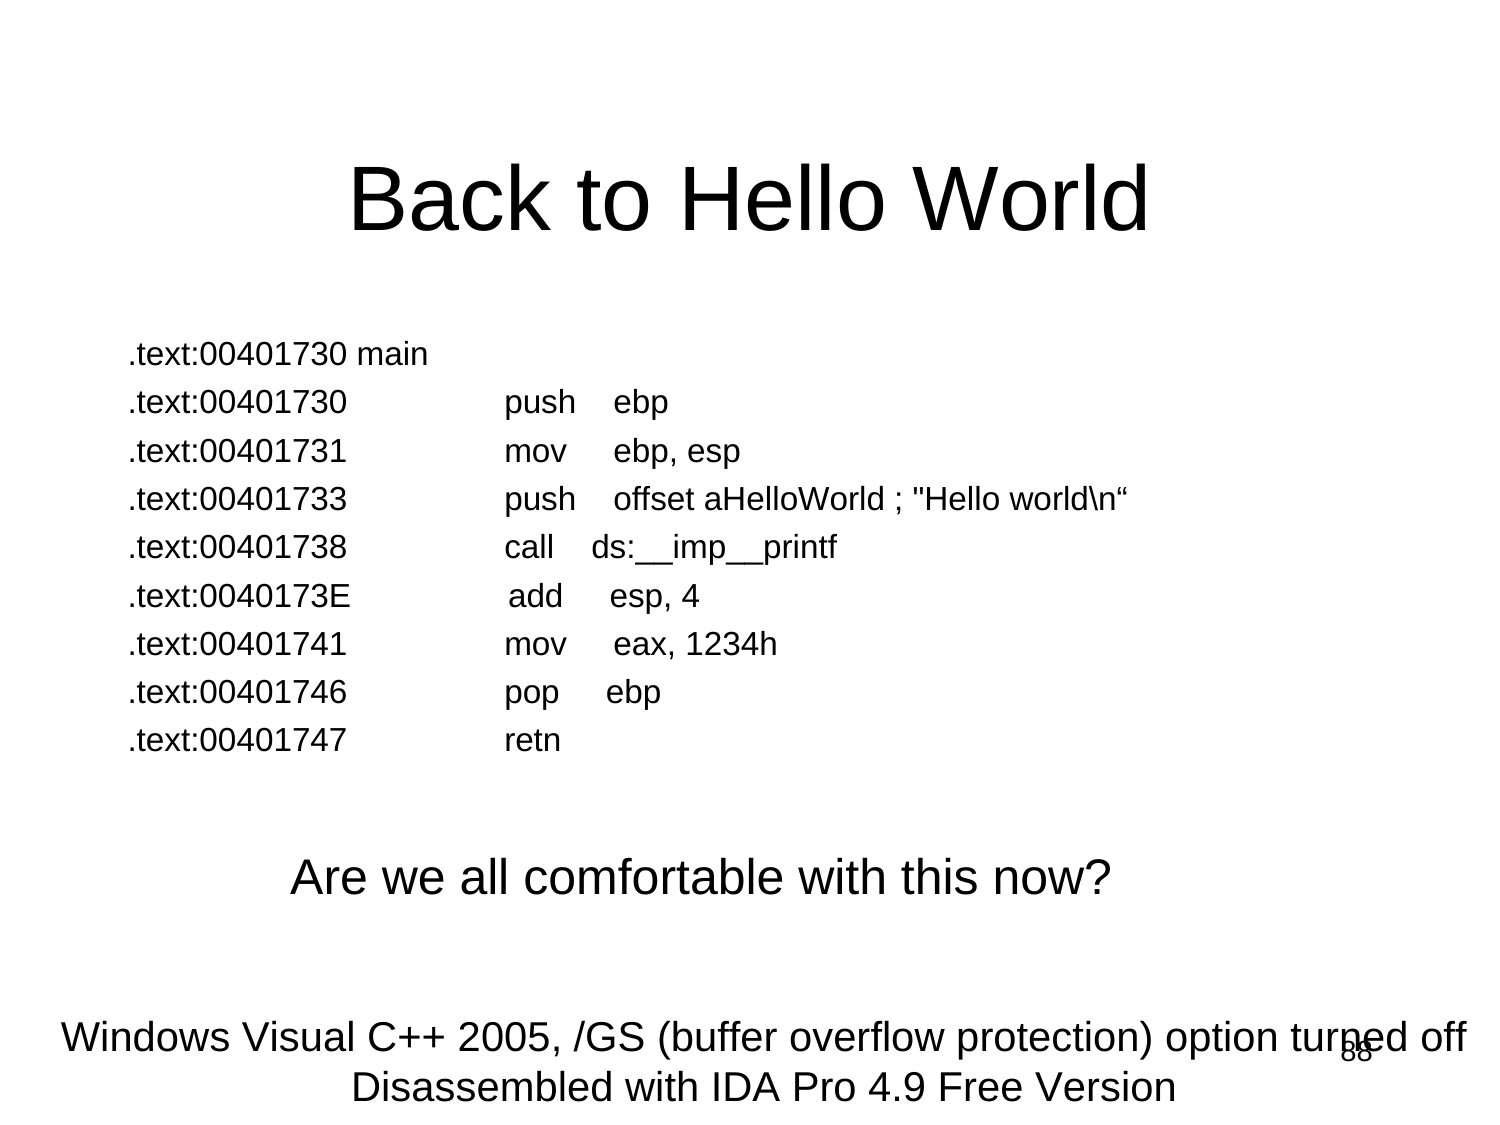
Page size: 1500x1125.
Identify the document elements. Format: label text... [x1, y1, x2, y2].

title Back to Hello World [112, 99, 1388, 288]
text_box Windows Visual C++ 2005, /GS (buffer overflow protection) option turned off Disassembled with IDA Pro 4.9 Free Version [46, 1001, 1483, 1118]
list .text:00401730 main .text:00401730 push ebp .text:00401731 mov ebp, esp .text:00401733 push offset aHelloWorld ; "Hello world\n“ .text:00401738 call ds:__imp__printf .text:0040173E add esp, 4 .text:00401741 mov eax, 1234h .text:00401746 pop ebp .text:00401747 retn [112, 324, 1388, 1001]
text_box Are we all comfortable with this now? [275, 837, 1128, 913]
